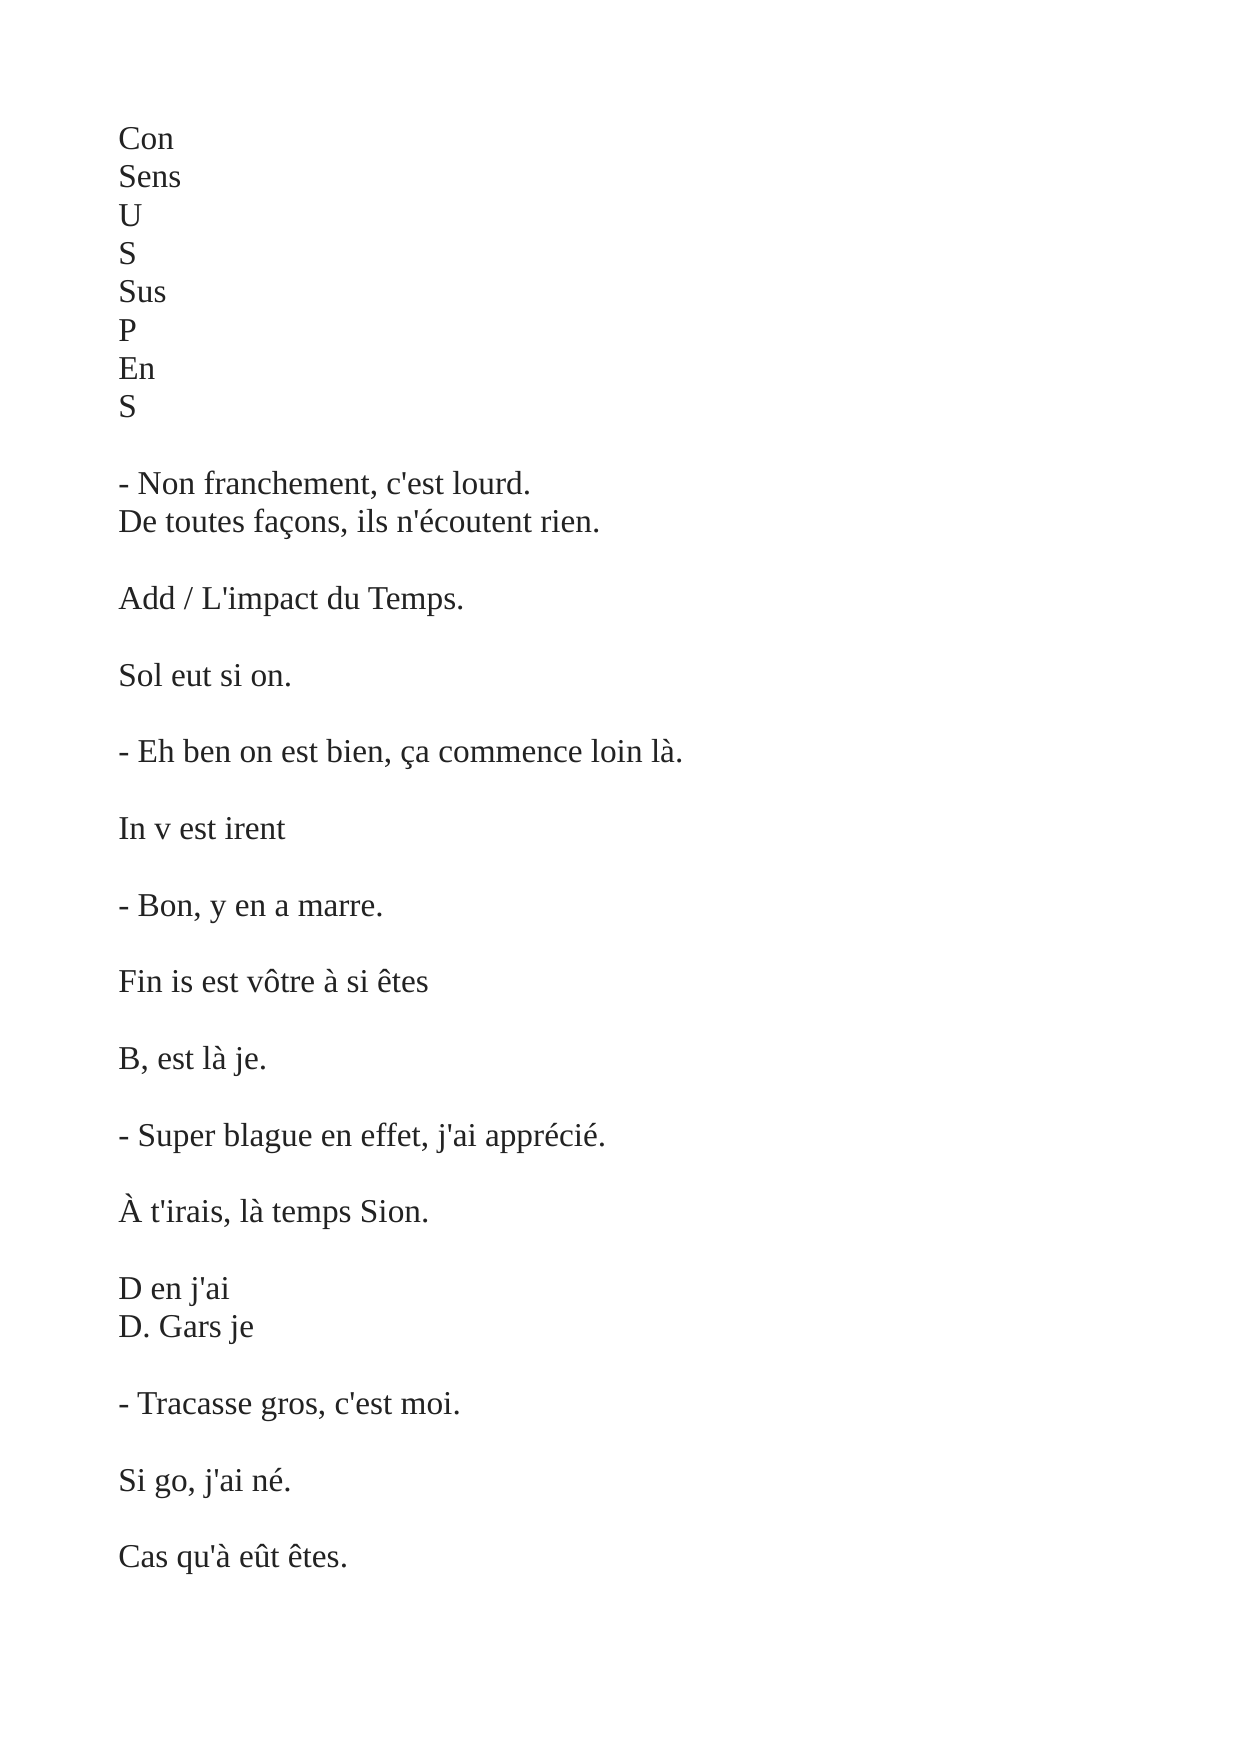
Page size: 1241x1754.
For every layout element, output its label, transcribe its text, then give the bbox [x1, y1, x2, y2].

text P [118, 310, 1122, 348]
text - Bon, y en a marre. [118, 885, 1122, 923]
text D. Gars je [118, 1306, 1122, 1345]
text Fin is est vôtre à si êtes [118, 961, 1122, 1000]
text In v est irent [118, 808, 1122, 846]
text U [118, 195, 1122, 233]
text De toutes façons, ils n'écoutent rien. [118, 501, 1122, 540]
text B, est là je. [118, 1038, 1122, 1076]
text - Non franchement, c'est lourd. [118, 463, 1122, 501]
text En [118, 348, 1122, 386]
text - Tracasse gros, c'est moi. [118, 1383, 1122, 1421]
text - Eh ben on est bien, ça commence loin là. [118, 731, 1122, 770]
text Sus [118, 271, 1122, 310]
text Sol eut si on. [118, 655, 1122, 693]
text D en j'ai [118, 1268, 1122, 1306]
text Con [118, 118, 1122, 156]
text Cas qu'à eût êtes. [118, 1536, 1122, 1575]
text Add / L'impact du Temps. [118, 578, 1122, 616]
text - Super blague en effet, j'ai apprécié. [118, 1115, 1122, 1153]
text Sens [118, 156, 1122, 195]
text À t'irais, là temps Sion. [118, 1191, 1122, 1230]
text S [118, 233, 1122, 271]
text S [118, 386, 1122, 425]
text Si go, j'ai né. [118, 1460, 1122, 1498]
